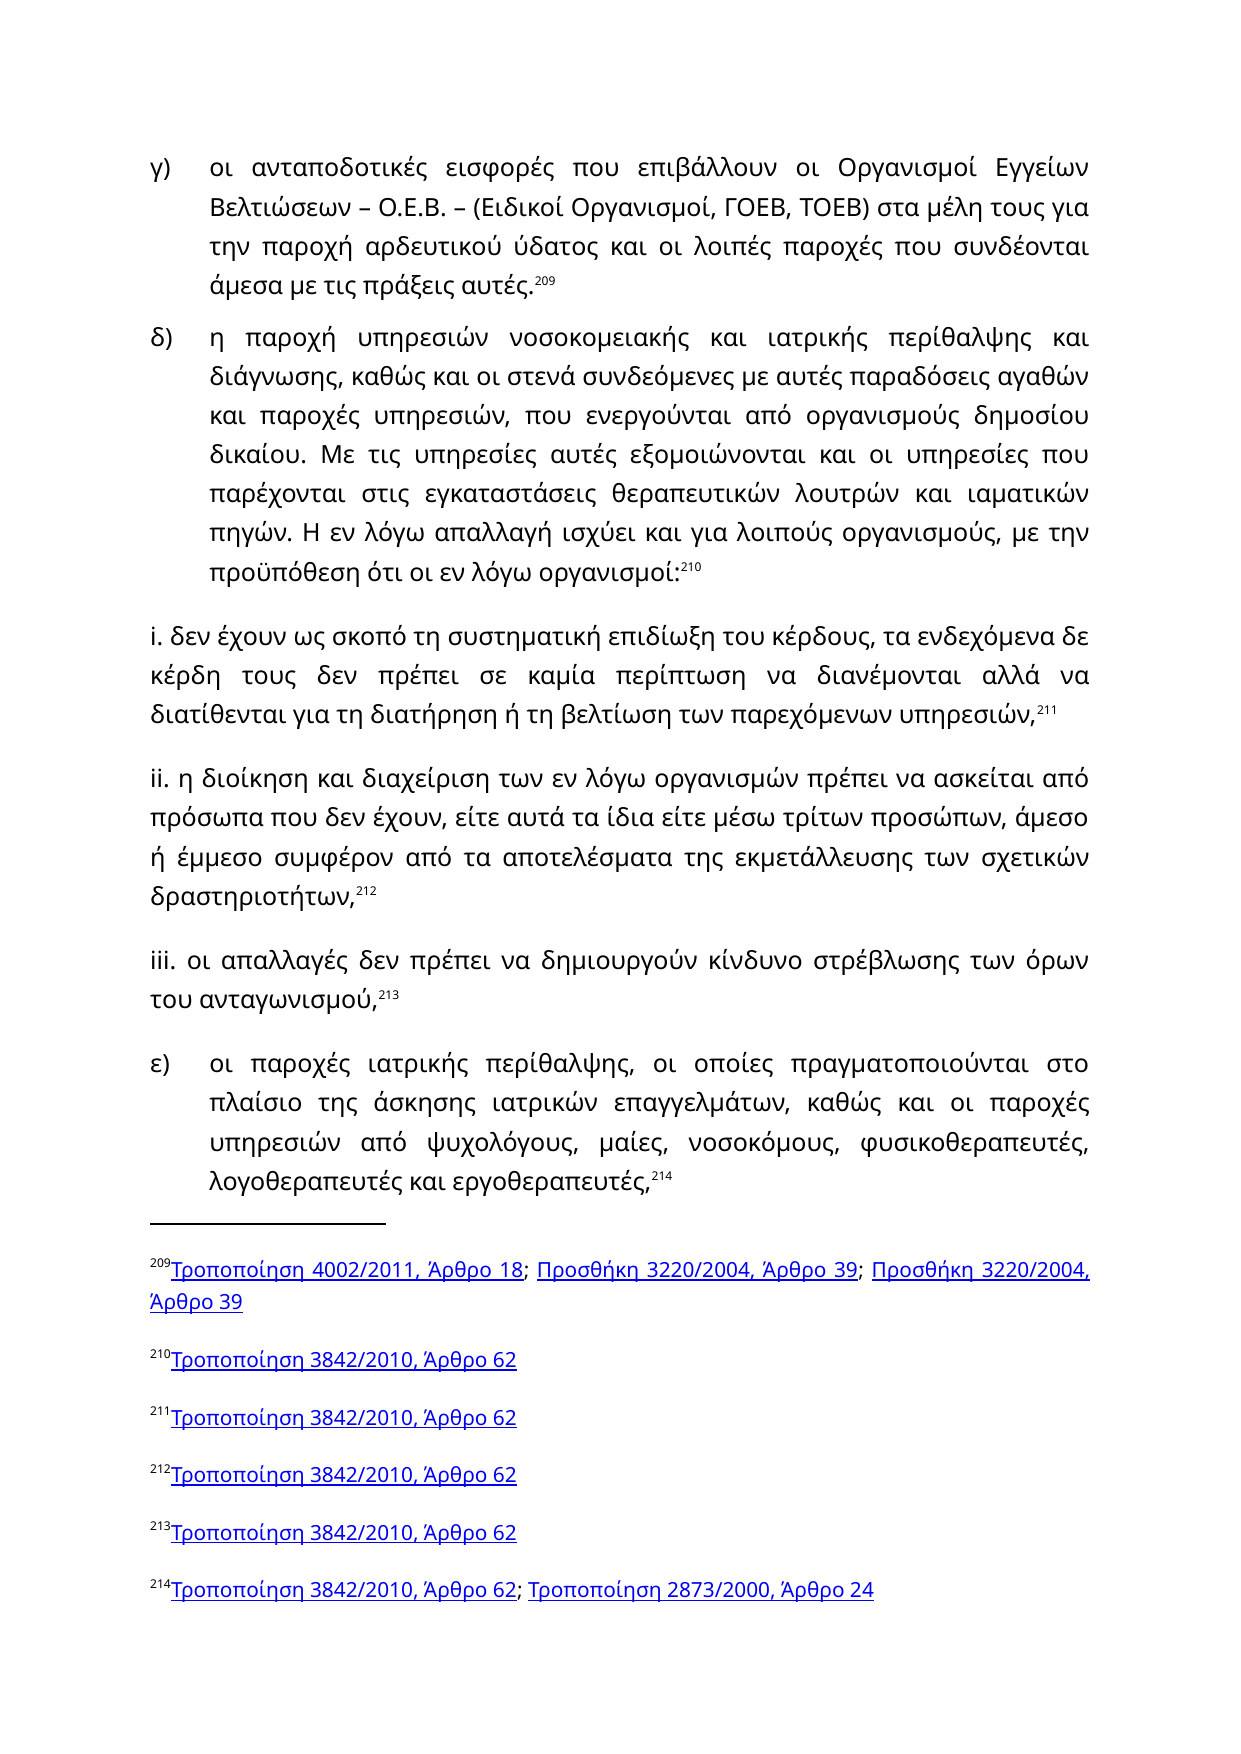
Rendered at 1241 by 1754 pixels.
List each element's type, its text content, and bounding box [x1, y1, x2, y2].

text iii. οι απαλλαγές δεν πρέπει να δημιουργούν κίνδυνο στρέβλωσης των όρων του ανταγωνισμού, [150, 942, 1090, 1016]
text Τροποποίηση 3842/2010, Άρθρο 62; Τροποποίηση 2873/2000, Άρθρο 24 [150, 1576, 1090, 1604]
list γ) οι ανταποδοτικές εισφορές που επιβάλλουν οι Οργανισμοί Εγγείων Βελτιώσεων – Ο.Ε.Β. – (Ειδικοί Οργανισμοί, ΓΟΕΒ, ΤΟΕΒ) στα μέλη τους για την παροχή αρδευτικού ύδατος και οι λοιπές παροχές που συνδέονται άμεσα με τις πράξεις αυτές. [150, 150, 1090, 302]
text i. δεν έχουν ως σκοπό τη συστηματική επιδίωξη του κέρδους, τα ενδεχόμενα δε κέρδη τους δεν πρέπει σε καμία περίπτωση να διανέμονται αλλά να διατίθενται για τη διατήρηση ή τη βελτίωση των παρεχόμενων υπηρεσιών, [150, 618, 1090, 731]
text Τροποποίηση 4002/2011, Άρθρο 18; Προσθήκη 3220/2004, Άρθρο 39; Προσθήκη 3220/2004, Άρθρο 39 [150, 1255, 1090, 1316]
text ii. η διοίκηση και διαχείριση των εν λόγω οργανισμών πρέπει να ασκείται από πρόσωπα που δεν έχουν, είτε αυτά τα ίδια είτε μέσω τρίτων προσώπων, άμεσο ή έμμεσο συμφέρον από τα αποτελέσματα της εκμετάλλευσης των σχετικών δραστηριοτήτων, [150, 761, 1090, 912]
list δ) η παροχή υπηρεσιών νοσοκομειακής και ιατρικής περίθαλψης και διάγνωσης, καθώς και οι στενά συνδεόμενες με αυτές παραδόσεις αγαθών και παροχές υπηρεσιών, που ενεργούνται από οργανισμούς δημοσίου δικαίου. Με τις υπηρεσίες αυτές εξομοιώνονται και οι υπηρεσίες που παρέχονται στις εγκαταστάσεις θεραπευτικών λουτρών και ιαματικών πηγών. Η εν λόγω απαλλαγή ισχύει και για λοιπούς οργανισμούς, με την προϋπόθεση ότι οι εν λόγω οργανισμοί: [150, 319, 1090, 588]
text Τροποποίηση 3842/2010, Άρθρο 62 [150, 1518, 1090, 1546]
text Τροποποίηση 3842/2010, Άρθρο 62 [150, 1345, 1090, 1373]
text Τροποποίηση 3842/2010, Άρθρο 62 [150, 1460, 1090, 1489]
text Τροποποίηση 3842/2010, Άρθρο 62 [150, 1403, 1090, 1431]
list ε) οι παροχές ιατρικής περίθαλψης, οι οποίες πραγματοποιούνται στο πλαίσιο της άσκησης ιατρικών επαγγελμάτων, καθώς και οι παροχές υπηρεσιών από ψυχολόγους, μαίες, νοσοκόμους, φυσικοθεραπευτές, λογοθεραπευτές και εργοθεραπευτές, [150, 1046, 1090, 1197]
